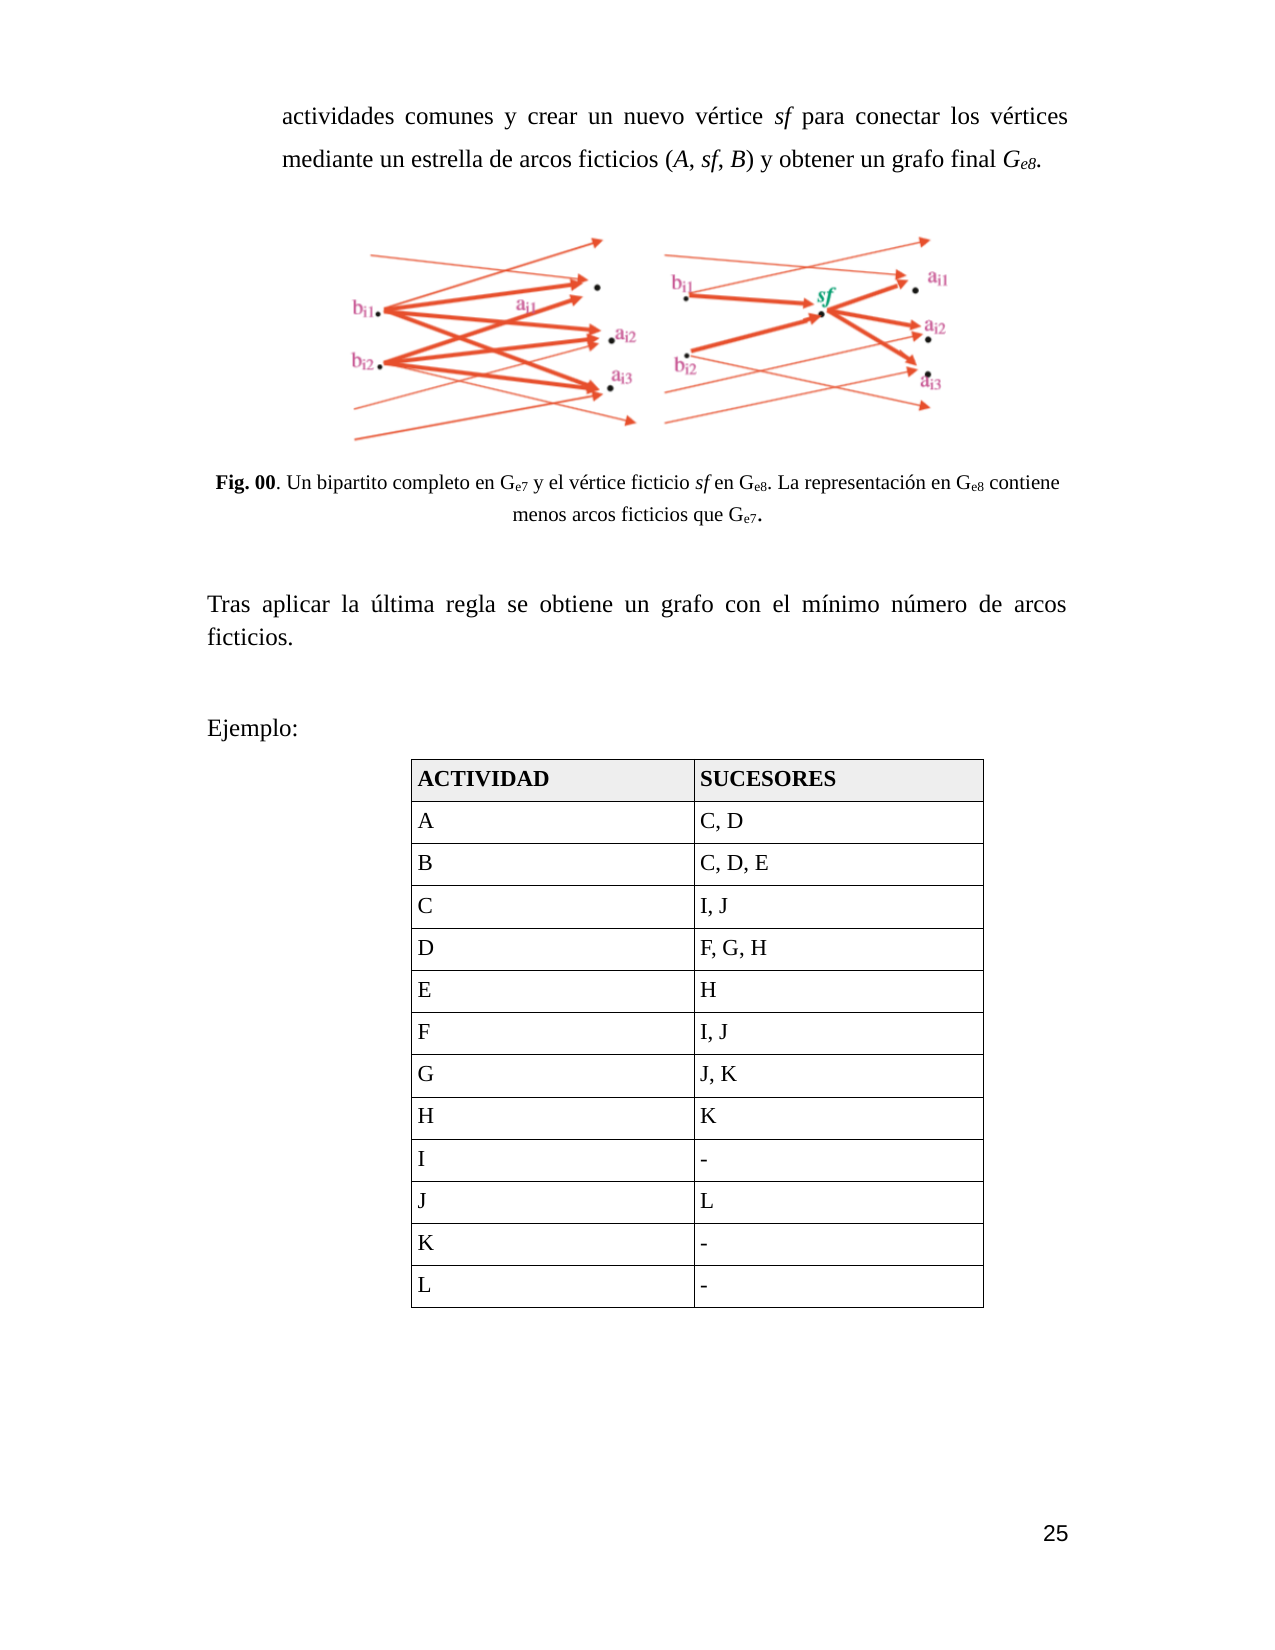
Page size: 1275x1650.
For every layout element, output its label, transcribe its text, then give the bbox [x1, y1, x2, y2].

table_cell - [695, 1224, 983, 1265]
table_cell I, J [695, 1013, 983, 1054]
table_cell A [412, 802, 694, 843]
text Tras aplicar la última regla se obtiene un grafo con el mínimo número de arcos ficticios. [207, 589, 1068, 651]
text Ejemplo: [207, 713, 1068, 742]
table_cell K [695, 1098, 983, 1138]
table_cell - [695, 1140, 983, 1181]
table_cell B [412, 844, 694, 885]
table_cell - [695, 1266, 983, 1307]
table_cell I, J [695, 886, 983, 928]
table_cell E [412, 971, 694, 1012]
table_cell H [412, 1098, 694, 1138]
text Fig. 00. Un bipartito completo en Ge7 y el vértice ficticio sf en Ge8. La representación en Ge8 contiene menos arcos ficticios que Ge7. [207, 470, 1068, 527]
list actividades comunes y crear un nuevo vértice sf para conectar los vértices mediante un estrella de arcos ficticios (A, sf, B) y obtener un grafo final Ge8. [244, 101, 1068, 173]
table_cell F, G, H [695, 929, 983, 970]
table_cell F [412, 1013, 694, 1054]
table_header ACTIVIDAD [412, 760, 694, 801]
table_cell C, D [695, 802, 983, 843]
table_cell K [412, 1224, 694, 1265]
table_cell L [412, 1266, 694, 1307]
table_cell C [412, 886, 694, 928]
table_header SUCESORES [695, 760, 983, 801]
table_cell I [412, 1140, 694, 1181]
table_cell H [695, 971, 983, 1012]
table_cell G [412, 1055, 694, 1096]
table_cell D [412, 929, 694, 970]
table_cell L [695, 1182, 983, 1223]
table_cell C, D, E [695, 844, 983, 885]
table_cell J, K [695, 1055, 983, 1096]
table_cell J [412, 1182, 694, 1223]
